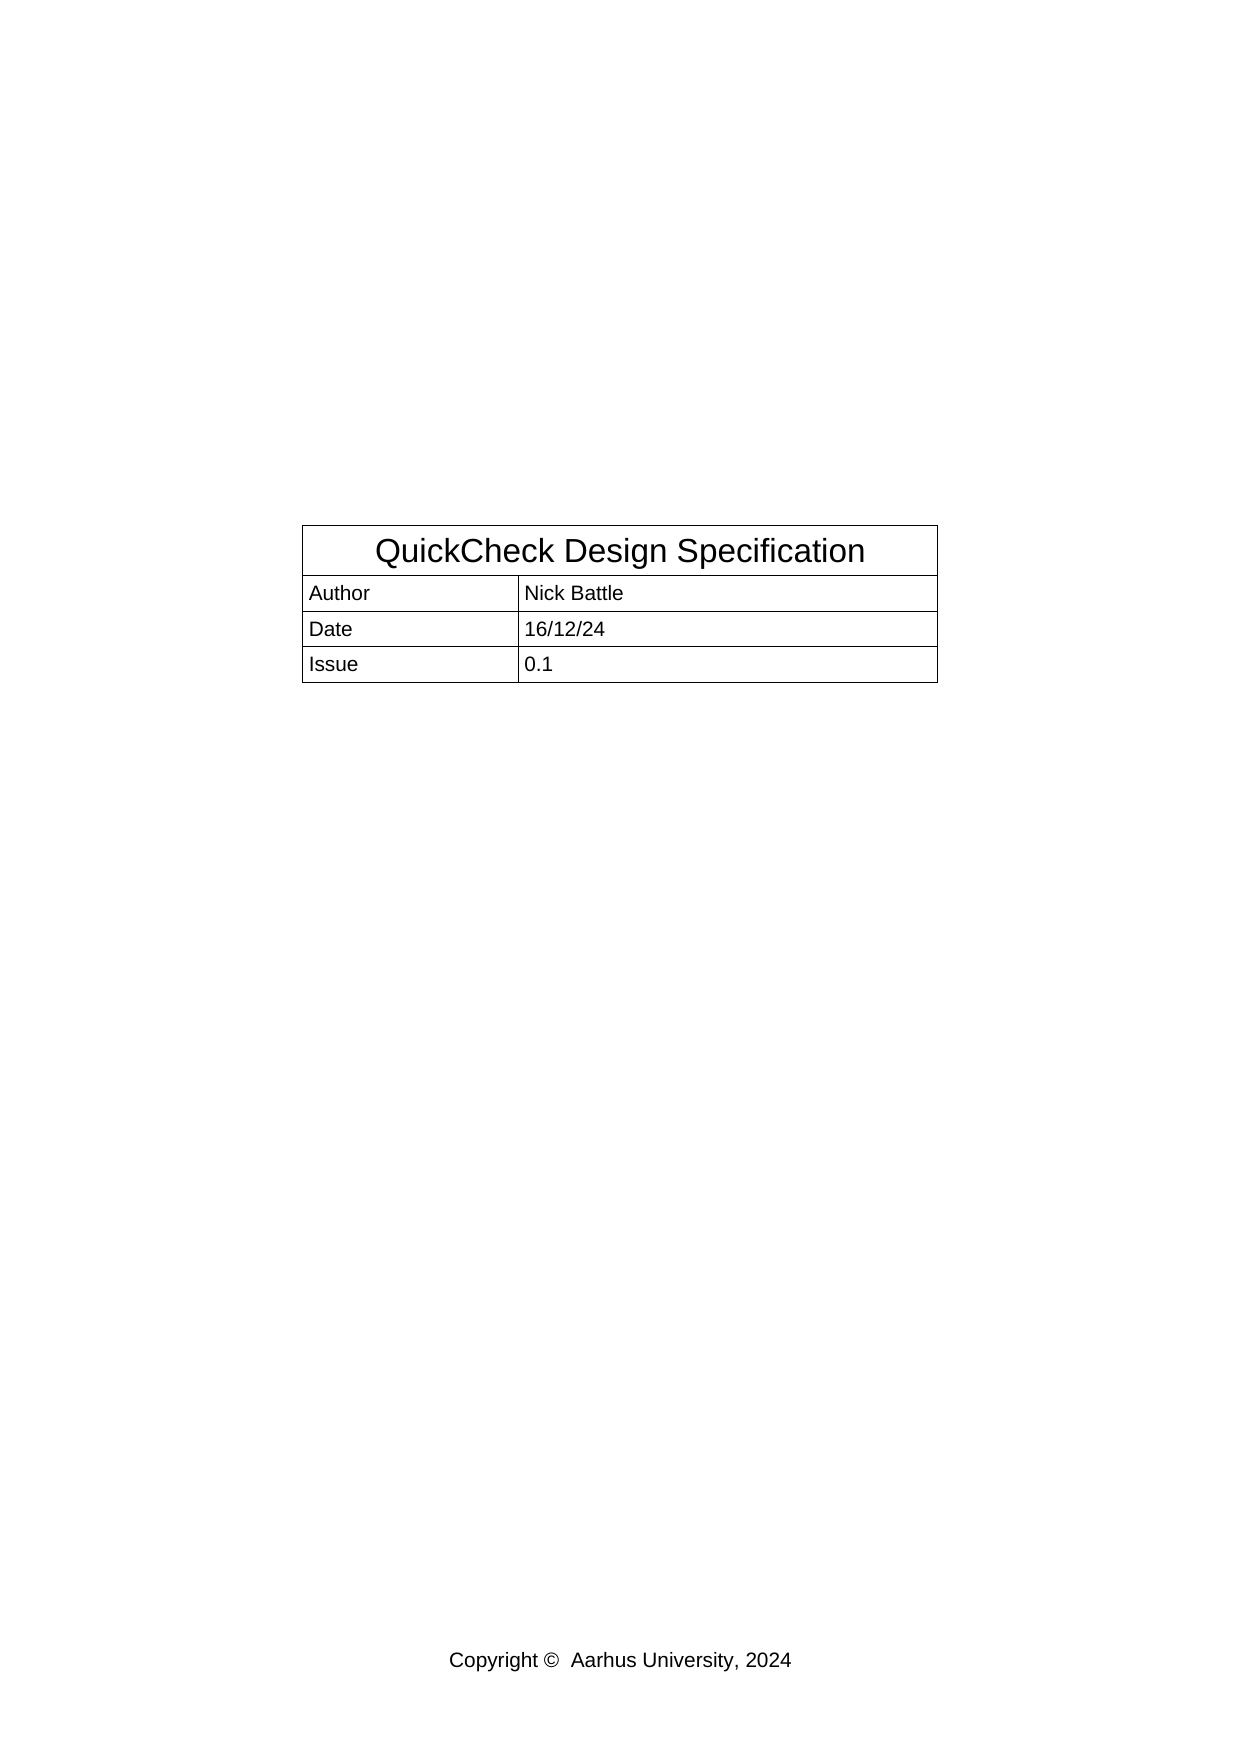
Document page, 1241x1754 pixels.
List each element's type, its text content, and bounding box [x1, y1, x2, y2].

table_cell Issue [303, 647, 518, 682]
table_cell Date [303, 612, 518, 646]
table_cell 0.1 [519, 647, 937, 682]
table_cell 16/12/24 [519, 612, 937, 646]
table_header QuickCheck Design Specification [303, 526, 937, 575]
table_cell Author [303, 576, 518, 611]
table_cell Nick Battle [519, 576, 937, 611]
